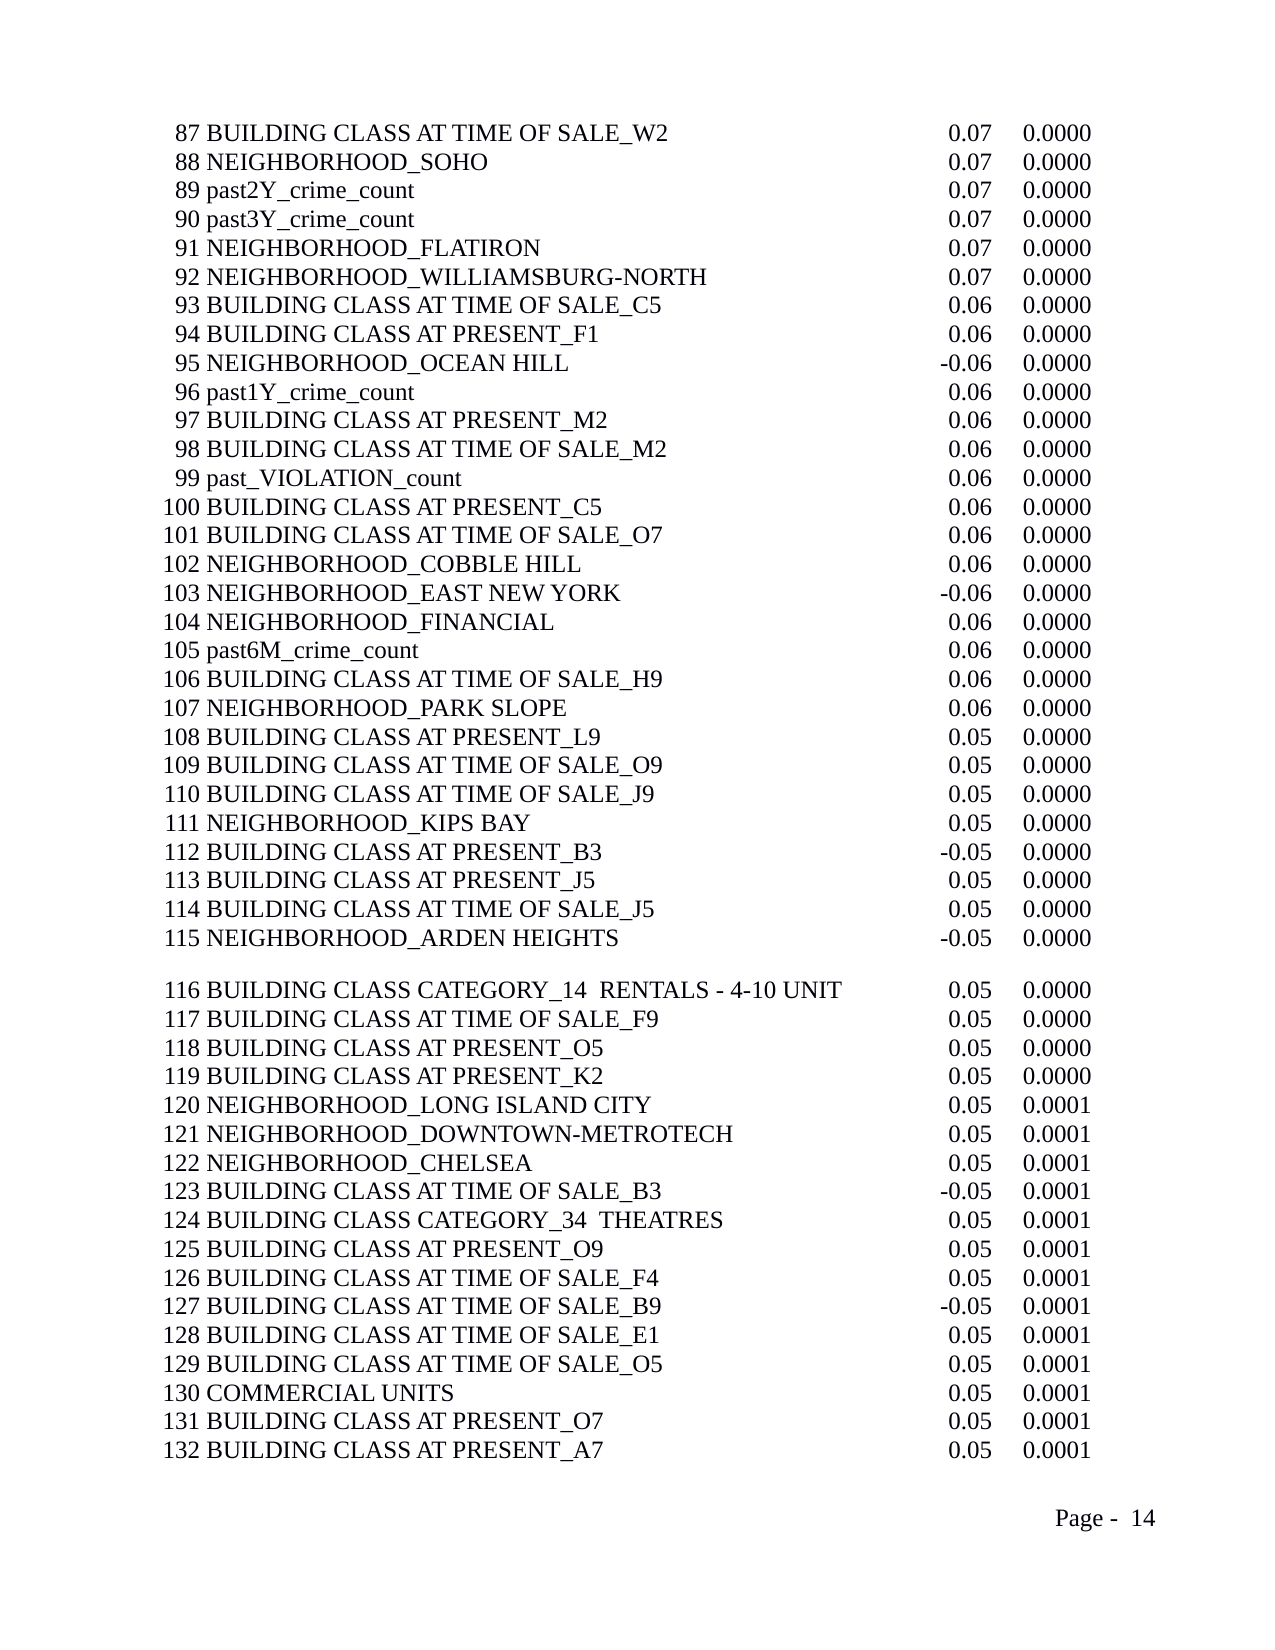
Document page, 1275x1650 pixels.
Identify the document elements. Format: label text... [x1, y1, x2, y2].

table_cell 0.0000 [995, 549, 1094, 578]
table_cell BUILDING CLASS AT PRESENT_A7 [203, 1435, 878, 1464]
table_cell BUILDING CLASS AT PRESENT_J5 [203, 866, 878, 894]
table_cell 0.05 [879, 1004, 995, 1033]
table_cell BUILDING CLASS AT PRESENT_B3 [203, 837, 878, 866]
table_cell -0.06 [879, 348, 995, 377]
table_cell 0.05 [879, 894, 995, 923]
table_cell 129 [149, 1349, 203, 1378]
table_cell 124 [149, 1205, 203, 1234]
table_cell 98 [149, 434, 203, 463]
table_cell BUILDING CLASS AT TIME OF SALE_F9 [203, 1004, 878, 1033]
table_cell 0.0001 [995, 1148, 1094, 1176]
table_cell NEIGHBORHOOD_COBBLE HILL [203, 549, 878, 578]
table_cell 0.05 [879, 1061, 995, 1090]
table_cell 0.0001 [995, 1349, 1094, 1378]
table_cell 130 [149, 1378, 203, 1406]
table_cell NEIGHBORHOOD_OCEAN HILL [203, 348, 878, 377]
table_cell 92 [149, 262, 203, 291]
table_cell 102 [149, 549, 203, 578]
table_cell 123 [149, 1176, 203, 1205]
table_cell 0.0000 [995, 866, 1094, 894]
table_cell 0.05 [879, 1263, 995, 1291]
table_cell 0.07 [879, 262, 995, 291]
table_cell 0.0000 [995, 204, 1094, 233]
table_cell 89 [149, 176, 203, 204]
table_cell 113 [149, 866, 203, 894]
table_cell NEIGHBORHOOD_LONG ISLAND CITY [203, 1090, 878, 1119]
table_cell BUILDING CLASS AT PRESENT_O5 [203, 1033, 878, 1061]
table_cell 131 [149, 1406, 203, 1435]
table_cell BUILDING CLASS AT TIME OF SALE_W2 [203, 118, 878, 147]
table_cell 0.06 [879, 291, 995, 319]
table_cell 118 [149, 1033, 203, 1061]
table_cell NEIGHBORHOOD_PARK SLOPE [203, 693, 878, 722]
table_cell 0.05 [879, 952, 995, 1004]
table_cell 99 [149, 463, 203, 492]
table_cell 0.0001 [995, 1176, 1094, 1205]
table_cell 0.06 [879, 521, 995, 549]
table_cell 0.0000 [995, 837, 1094, 866]
table_cell 0.06 [879, 377, 995, 406]
table_cell 106 [149, 664, 203, 693]
table_cell 0.0000 [995, 118, 1094, 147]
table_cell 0.0000 [995, 636, 1094, 664]
table_cell NEIGHBORHOOD_SOHO [203, 147, 878, 176]
table_cell 97 [149, 406, 203, 434]
table_cell 0.0000 [995, 147, 1094, 176]
table_cell COMMERCIAL UNITS [203, 1378, 878, 1406]
table_cell 0.0001 [995, 1205, 1094, 1234]
table_cell 100 [149, 492, 203, 521]
table_cell 0.0000 [995, 664, 1094, 693]
table_cell 0.05 [879, 722, 995, 751]
table_cell 95 [149, 348, 203, 377]
table_cell 0.0001 [995, 1378, 1094, 1406]
table_cell NEIGHBORHOOD_KIPS BAY [203, 808, 878, 837]
table_cell 0.0000 [995, 894, 1094, 923]
table_cell -0.05 [879, 1176, 995, 1205]
table_cell 0.06 [879, 607, 995, 636]
table_cell BUILDING CLASS AT TIME OF SALE_B3 [203, 1176, 878, 1205]
table_cell NEIGHBORHOOD_DOWNTOWN-METROTECH [203, 1119, 878, 1148]
table_cell -0.05 [879, 837, 995, 866]
table_cell 105 [149, 636, 203, 664]
table_cell NEIGHBORHOOD_WILLIAMSBURG-NORTH [203, 262, 878, 291]
table_cell 0.07 [879, 176, 995, 204]
table_cell 117 [149, 1004, 203, 1033]
table_cell BUILDING CLASS AT TIME OF SALE_H9 [203, 664, 878, 693]
table_cell 0.0001 [995, 1435, 1094, 1464]
table_cell 0.0000 [995, 521, 1094, 549]
table_cell 115 [149, 923, 203, 952]
table_cell NEIGHBORHOOD_CHELSEA [203, 1148, 878, 1176]
table_cell -0.05 [879, 1291, 995, 1320]
table_cell NEIGHBORHOOD_FLATIRON [203, 233, 878, 262]
table_cell past1Y_crime_count [203, 377, 878, 406]
table_cell 0.0001 [995, 1263, 1094, 1291]
table_cell 121 [149, 1119, 203, 1148]
table_cell 0.0000 [995, 319, 1094, 348]
table_cell 90 [149, 204, 203, 233]
table_cell 126 [149, 1263, 203, 1291]
table_cell 0.06 [879, 636, 995, 664]
table_cell 0.0000 [995, 434, 1094, 463]
table_cell 119 [149, 1061, 203, 1090]
table_cell 93 [149, 291, 203, 319]
table_cell 0.0000 [995, 923, 1094, 952]
table_cell 0.0000 [995, 492, 1094, 521]
table_cell 0.07 [879, 147, 995, 176]
table_cell 0.06 [879, 492, 995, 521]
table_cell BUILDING CLASS AT TIME OF SALE_O9 [203, 751, 878, 779]
table_cell 0.07 [879, 233, 995, 262]
table_cell 0.05 [879, 1378, 995, 1406]
table_cell BUILDING CLASS AT TIME OF SALE_E1 [203, 1320, 878, 1349]
table_cell 114 [149, 894, 203, 923]
table_cell 132 [149, 1435, 203, 1464]
table_cell 0.0000 [995, 808, 1094, 837]
table_cell 0.0000 [995, 693, 1094, 722]
table_cell 0.06 [879, 406, 995, 434]
table_cell 0.05 [879, 1406, 995, 1435]
table_cell 0.0000 [995, 348, 1094, 377]
table_cell 122 [149, 1148, 203, 1176]
table_cell 0.0001 [995, 1291, 1094, 1320]
table_cell 0.05 [879, 779, 995, 808]
table_cell BUILDING CLASS AT PRESENT_C5 [203, 492, 878, 521]
table_cell 110 [149, 779, 203, 808]
table_cell 108 [149, 722, 203, 751]
table_cell -0.06 [879, 578, 995, 607]
table_cell 0.06 [879, 319, 995, 348]
table_cell 0.0001 [995, 1090, 1094, 1119]
table_cell past_VIOLATION_count [203, 463, 878, 492]
table_cell 120 [149, 1090, 203, 1119]
table_cell 125 [149, 1234, 203, 1263]
table_cell 0.05 [879, 808, 995, 837]
table_cell BUILDING CLASS AT TIME OF SALE_O5 [203, 1349, 878, 1378]
table_cell 0.0000 [995, 1061, 1094, 1090]
table_cell BUILDING CLASS AT TIME OF SALE_C5 [203, 291, 878, 319]
table_cell 0.0001 [995, 1119, 1094, 1148]
table_cell BUILDING CLASS AT TIME OF SALE_B9 [203, 1291, 878, 1320]
table_cell 111 [149, 808, 203, 837]
table_cell NEIGHBORHOOD_ARDEN HEIGHTS [203, 923, 878, 952]
table_cell 127 [149, 1291, 203, 1320]
table_cell 0.06 [879, 434, 995, 463]
table_cell 0.05 [879, 1435, 995, 1464]
table_cell BUILDING CLASS AT PRESENT_F1 [203, 319, 878, 348]
table_cell 0.0000 [995, 291, 1094, 319]
table_cell 0.0000 [995, 722, 1094, 751]
table_cell NEIGHBORHOOD_FINANCIAL [203, 607, 878, 636]
table_cell 128 [149, 1320, 203, 1349]
table_cell 0.0000 [995, 176, 1094, 204]
table_cell -0.05 [879, 923, 995, 952]
table_cell 0.07 [879, 118, 995, 147]
table_cell 0.05 [879, 866, 995, 894]
table_cell 112 [149, 837, 203, 866]
table_cell 0.0000 [995, 751, 1094, 779]
table_cell 104 [149, 607, 203, 636]
table_cell 0.06 [879, 549, 995, 578]
table_cell 0.05 [879, 1205, 995, 1234]
table_cell BUILDING CLASS AT TIME OF SALE_J5 [203, 894, 878, 923]
table_cell 0.0000 [995, 779, 1094, 808]
table_cell 88 [149, 147, 203, 176]
table_cell 0.05 [879, 1349, 995, 1378]
table_cell 0.05 [879, 751, 995, 779]
table_cell 0.05 [879, 1148, 995, 1176]
table_cell 107 [149, 693, 203, 722]
table_cell 116 [149, 952, 203, 1004]
table_cell 0.0000 [995, 262, 1094, 291]
table_cell BUILDING CLASS CATEGORY_14 RENTALS - 4-10 UNIT [203, 952, 878, 1004]
table_cell 0.0000 [995, 578, 1094, 607]
table_cell 0.0000 [995, 377, 1094, 406]
table_cell BUILDING CLASS AT PRESENT_L9 [203, 722, 878, 751]
table_cell past3Y_crime_count [203, 204, 878, 233]
table_cell NEIGHBORHOOD_EAST NEW YORK [203, 578, 878, 607]
table_cell 0.0000 [995, 463, 1094, 492]
table_cell 0.07 [879, 204, 995, 233]
table_cell 0.06 [879, 693, 995, 722]
table_cell 0.06 [879, 463, 995, 492]
table_cell 0.05 [879, 1320, 995, 1349]
table_cell BUILDING CLASS AT PRESENT_O7 [203, 1406, 878, 1435]
table_cell BUILDING CLASS AT PRESENT_M2 [203, 406, 878, 434]
table_cell BUILDING CLASS AT TIME OF SALE_O7 [203, 521, 878, 549]
table_cell 0.0001 [995, 1234, 1094, 1263]
table_cell BUILDING CLASS AT TIME OF SALE_J9 [203, 779, 878, 808]
table_cell 0.0000 [995, 952, 1094, 1004]
table_cell 0.0000 [995, 1033, 1094, 1061]
table_cell 109 [149, 751, 203, 779]
table_cell 0.0000 [995, 406, 1094, 434]
table_cell 0.0000 [995, 1004, 1094, 1033]
table_cell 0.05 [879, 1234, 995, 1263]
table_cell 0.0000 [995, 607, 1094, 636]
table_cell BUILDING CLASS AT TIME OF SALE_F4 [203, 1263, 878, 1291]
table_cell past6M_crime_count [203, 636, 878, 664]
table_cell BUILDING CLASS CATEGORY_34 THEATRES [203, 1205, 878, 1234]
table_cell BUILDING CLASS AT PRESENT_O9 [203, 1234, 878, 1263]
table_cell 0.05 [879, 1090, 995, 1119]
table_cell 0.06 [879, 664, 995, 693]
table_cell 96 [149, 377, 203, 406]
table_cell 94 [149, 319, 203, 348]
table_cell BUILDING CLASS AT TIME OF SALE_M2 [203, 434, 878, 463]
table_cell 103 [149, 578, 203, 607]
table_cell 91 [149, 233, 203, 262]
table_cell past2Y_crime_count [203, 176, 878, 204]
table_cell 87 [149, 118, 203, 147]
table_cell 101 [149, 521, 203, 549]
table_cell 0.0001 [995, 1320, 1094, 1349]
table_cell 0.05 [879, 1033, 995, 1061]
table_cell BUILDING CLASS AT PRESENT_K2 [203, 1061, 878, 1090]
table_cell 0.0001 [995, 1406, 1094, 1435]
table_cell 0.05 [879, 1119, 995, 1148]
table_cell 0.0000 [995, 233, 1094, 262]
